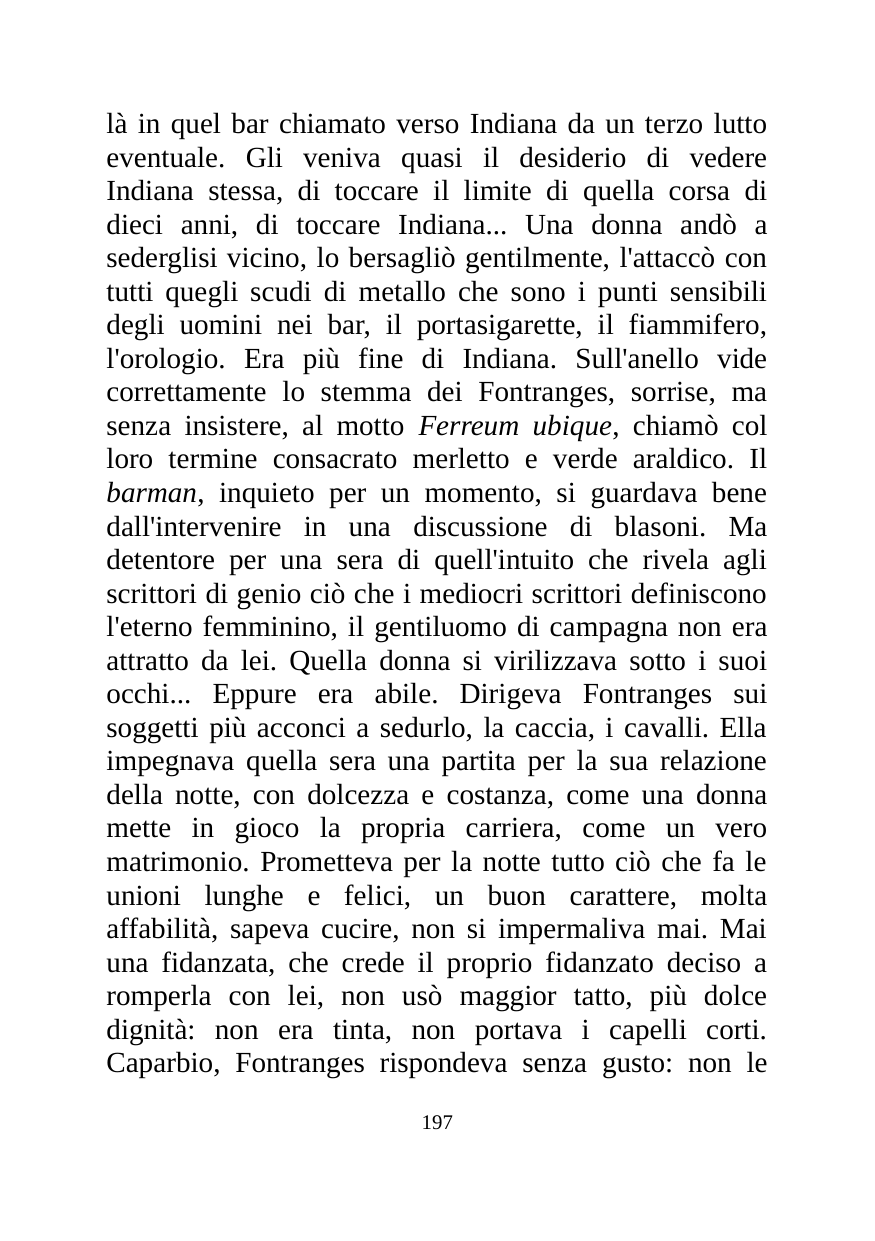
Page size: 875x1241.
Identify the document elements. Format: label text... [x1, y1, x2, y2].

text là in quel bar chiamato verso Indiana da un terzo lutto eventuale. Gli veniva quasi il desiderio di vedere Indiana stessa, di toccare il limite di quella corsa di dieci anni, di toccare Indiana... Una donna andò a sederglisi vicino, lo bersagliò gentilmente, l'attaccò con tutti quegli scudi di metallo che sono i punti sensibili degli uomini nei bar, il portasigarette, il fiammifero, l'orologio. Era più fine di Indiana. Sull'anello vide correttamente lo stemma dei Fontranges, sorrise, ma senza insistere, al motto Ferreum ubique, chiamò col loro termine consacrato merletto e verde araldico. Il barman, inquieto per un momento, si guardava bene dall'intervenire in una discussione di blasoni. Ma detentore per una sera di quell'intuito che rivela agli scrittori di genio ciò che i mediocri scrittori definiscono l'eterno femminino, il gentiluomo di campagna non era attratto da lei. Quella donna si virilizzava sotto i suoi occhi... Eppure era abile. Dirigeva Fontranges sui soggetti più acconci a sedurlo, la caccia, i cavalli. Ella impegnava quella sera una partita per la sua relazione della notte, con dolcezza e costanza, come una donna mette in gioco la propria carriera, come un vero matrimonio. Prometteva per la notte tutto ciò che fa le unioni lunghe e felici, un buon carattere, molta affabilità, sapeva cucire, non si impermaliva mai. Mai una fidanzata, che crede il proprio fidanzato deciso a romperla con lei, non usò maggior tatto, più dolce dignità: non era tinta, non portava i capelli corti. Caparbio, Fontranges rispondeva senza gusto: non le [106, 106, 768, 1079]
